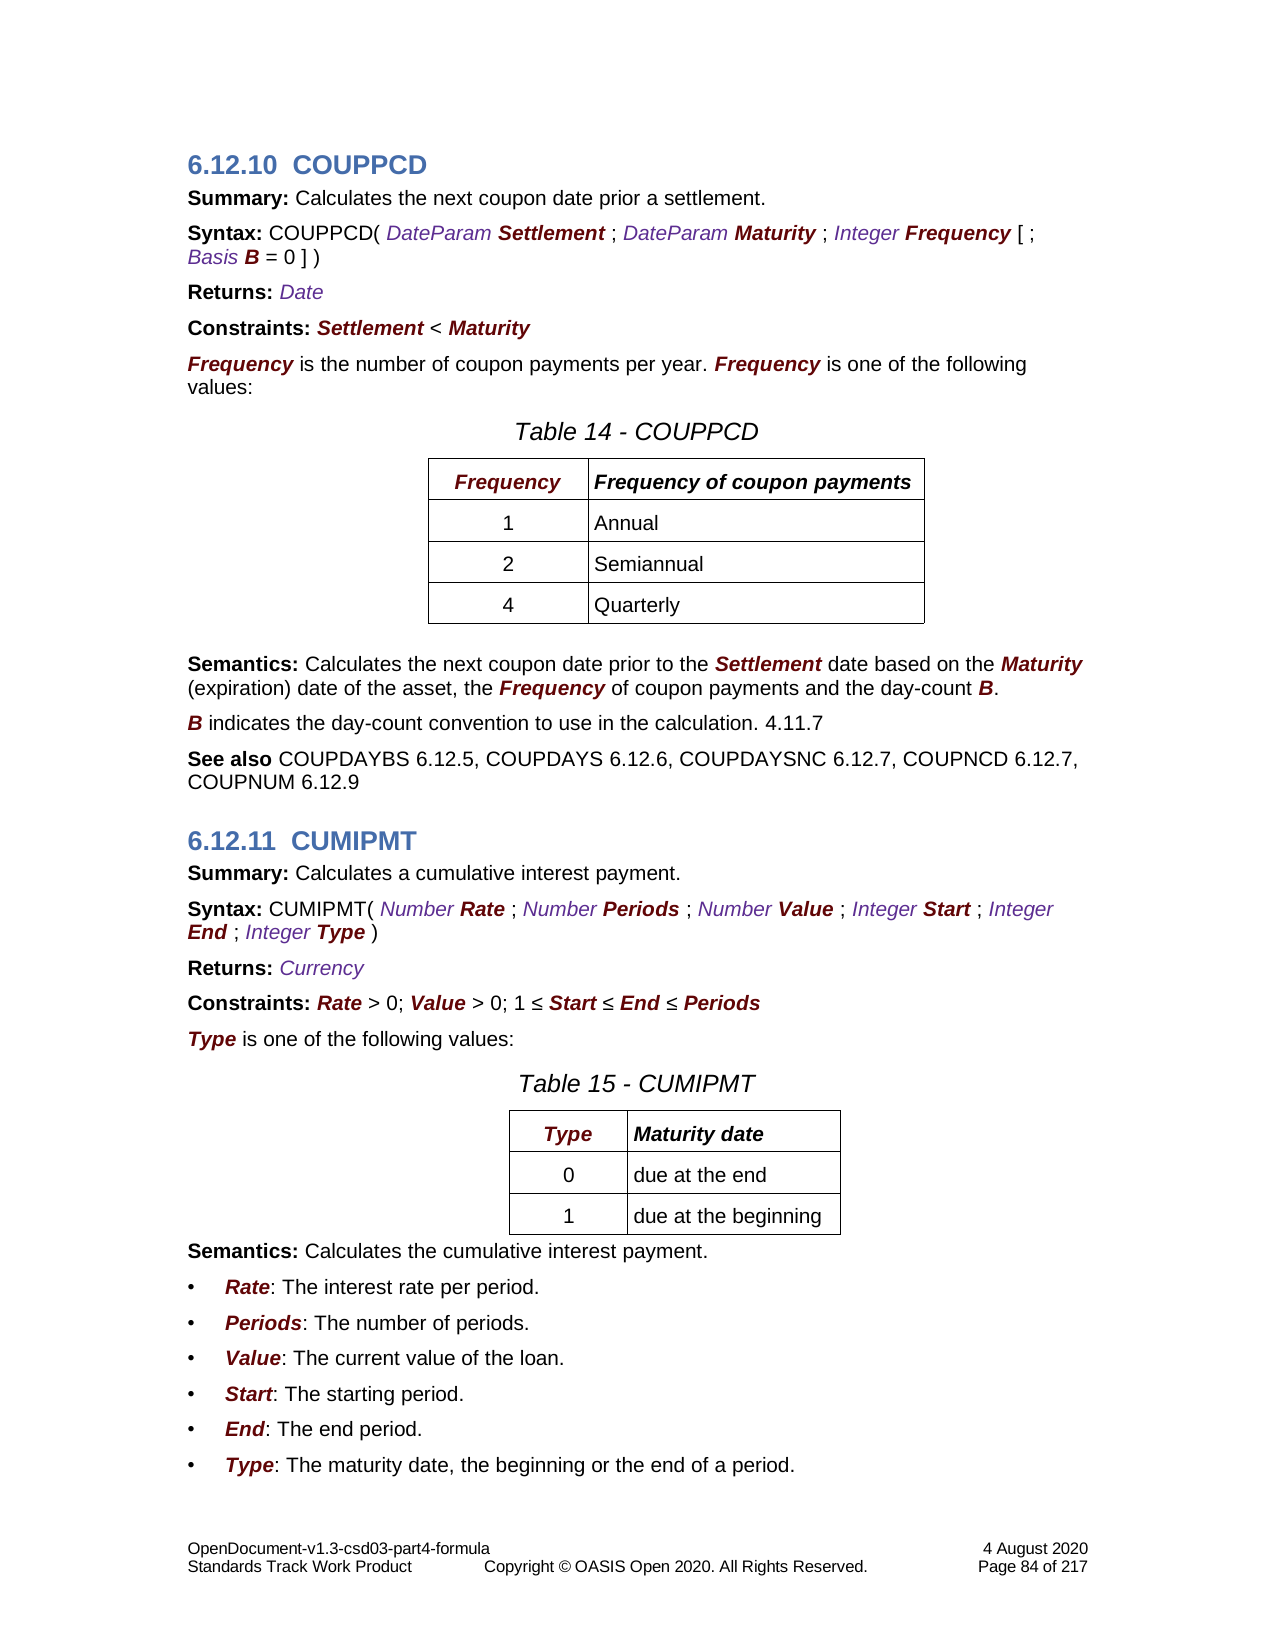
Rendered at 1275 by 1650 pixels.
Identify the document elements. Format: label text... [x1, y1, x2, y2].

table_header Frequency of coupon payments [589, 459, 924, 499]
list Periods: The number of periods. [187, 1311, 1088, 1334]
text Constraints: Rate > 0; Value > 0; 1 ≤ Start ≤ End ≤ Periods [187, 992, 1088, 1015]
table_header Maturity date [628, 1111, 840, 1151]
table_cell 2 [429, 542, 588, 582]
table_cell due at the beginning [628, 1194, 840, 1233]
table_cell Semiannual [589, 542, 924, 582]
text Type is one of the following values: [187, 1027, 1088, 1051]
list Value: The current value of the loan. [187, 1347, 1088, 1370]
text See also COUPDAYBS 6.12.5, COUPDAYS 6.12.6, COUPDAYSNC 6.12.7, COUPNCD 6.12.7, COUPNUM 6.12.9 [187, 747, 1088, 794]
text Frequency is the number of coupon payments per year. Frequency is one of the following values: [187, 352, 1088, 399]
table_cell 1 [510, 1194, 627, 1233]
table_cell 0 [510, 1152, 627, 1192]
text B indicates the day-count convention to use in the calculation. 4.11.7 [187, 712, 1088, 735]
table_cell 1 [429, 500, 588, 541]
list Rate: The interest rate per period. [187, 1275, 1088, 1299]
table_header Frequency [429, 459, 588, 499]
subtitle COUPPCD [187, 150, 1088, 180]
text Table 15 - CUMIPMT [187, 1069, 1088, 1098]
text Returns: Date [187, 281, 1088, 304]
list End: The end period. [187, 1418, 1088, 1441]
text Syntax: COUPPCD( DateParam Settlement ; DateParam Maturity ; Integer Frequency [ ; Basis B = 0 ] ) [187, 222, 1088, 269]
text Summary: Calculates a cumulative interest payment. [187, 861, 1088, 885]
text Returns: Currency [187, 956, 1088, 980]
table_cell due at the end [628, 1152, 840, 1192]
table_header Type [510, 1111, 627, 1151]
text Table 14 - COUPPCD [187, 418, 1088, 446]
subtitle CUMIPMT [187, 825, 1088, 855]
list Start: The starting period. [187, 1382, 1088, 1406]
text Semantics: Calculates the cumulative interest payment. [187, 1240, 1088, 1263]
text Syntax: CUMIPMT( Number Rate ; Number Periods ; Number Value ; Integer Start ; Integer End ; Integer Type ) [187, 897, 1088, 944]
text Summary: Calculates the next coupon date prior a settlement. [187, 186, 1088, 209]
list Type: The maturity date, the beginning or the end of a period. [187, 1453, 1088, 1477]
table_cell Quarterly [589, 583, 924, 623]
text Constraints: Settlement < Maturity [187, 316, 1088, 340]
table_cell 4 [429, 583, 588, 623]
text Semantics: Calculates the next coupon date prior to the Settlement date based on the Maturity (expiration) date of the asset, the Frequency of coupon payments and the day-count B. [187, 629, 1088, 699]
table_cell Annual [589, 500, 924, 541]
